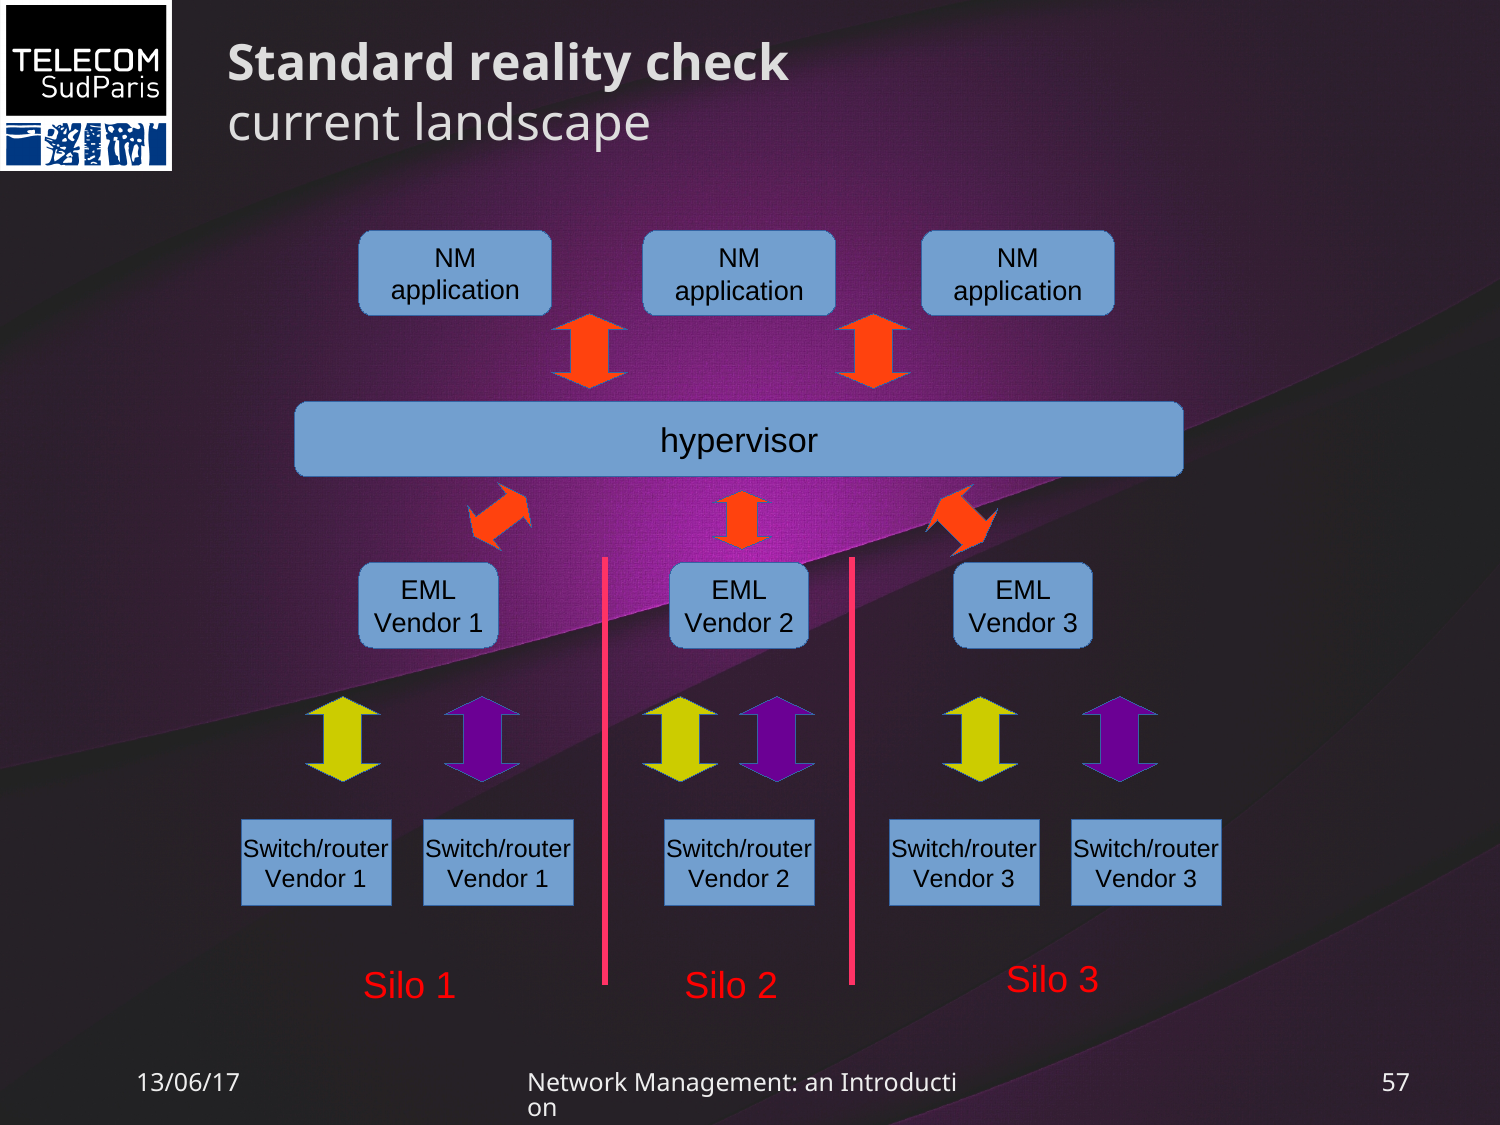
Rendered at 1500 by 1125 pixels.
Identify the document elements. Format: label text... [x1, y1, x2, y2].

text_box Switch/router Vendor 2 [664, 819, 815, 906]
text_box [712, 490, 772, 550]
text_box hypervisor [294, 401, 1184, 477]
text_box NM application [642, 230, 836, 316]
text_box NM application [921, 230, 1115, 316]
text_box Switch/router Vendor 3 [1071, 819, 1222, 906]
text_box [642, 696, 718, 782]
text_box [739, 696, 815, 782]
title Standard reality check current landscape [212, 22, 1406, 158]
text_box [467, 482, 532, 551]
text_box [444, 696, 520, 782]
text_box NM application [358, 230, 552, 316]
text_box Switch/router Vendor 1 [423, 819, 574, 906]
text_box Switch/router Vendor 3 [889, 819, 1040, 906]
text_box EML Vendor 1 [358, 562, 499, 649]
text_box [551, 313, 628, 389]
text_box Switch/router Vendor 1 [241, 819, 392, 906]
text_box Silo 3 [991, 948, 1115, 1008]
text_box Silo 2 [669, 953, 793, 1014]
text_box [835, 313, 911, 389]
text_box [942, 696, 1018, 782]
text_box Silo 1 [348, 953, 472, 1014]
picture [0, 0, 1500, 1125]
text_box [305, 696, 381, 782]
text_box [925, 484, 998, 557]
text_box EML Vendor 3 [953, 562, 1093, 649]
text_box [1082, 696, 1158, 782]
text_box EML Vendor 2 [669, 562, 809, 649]
